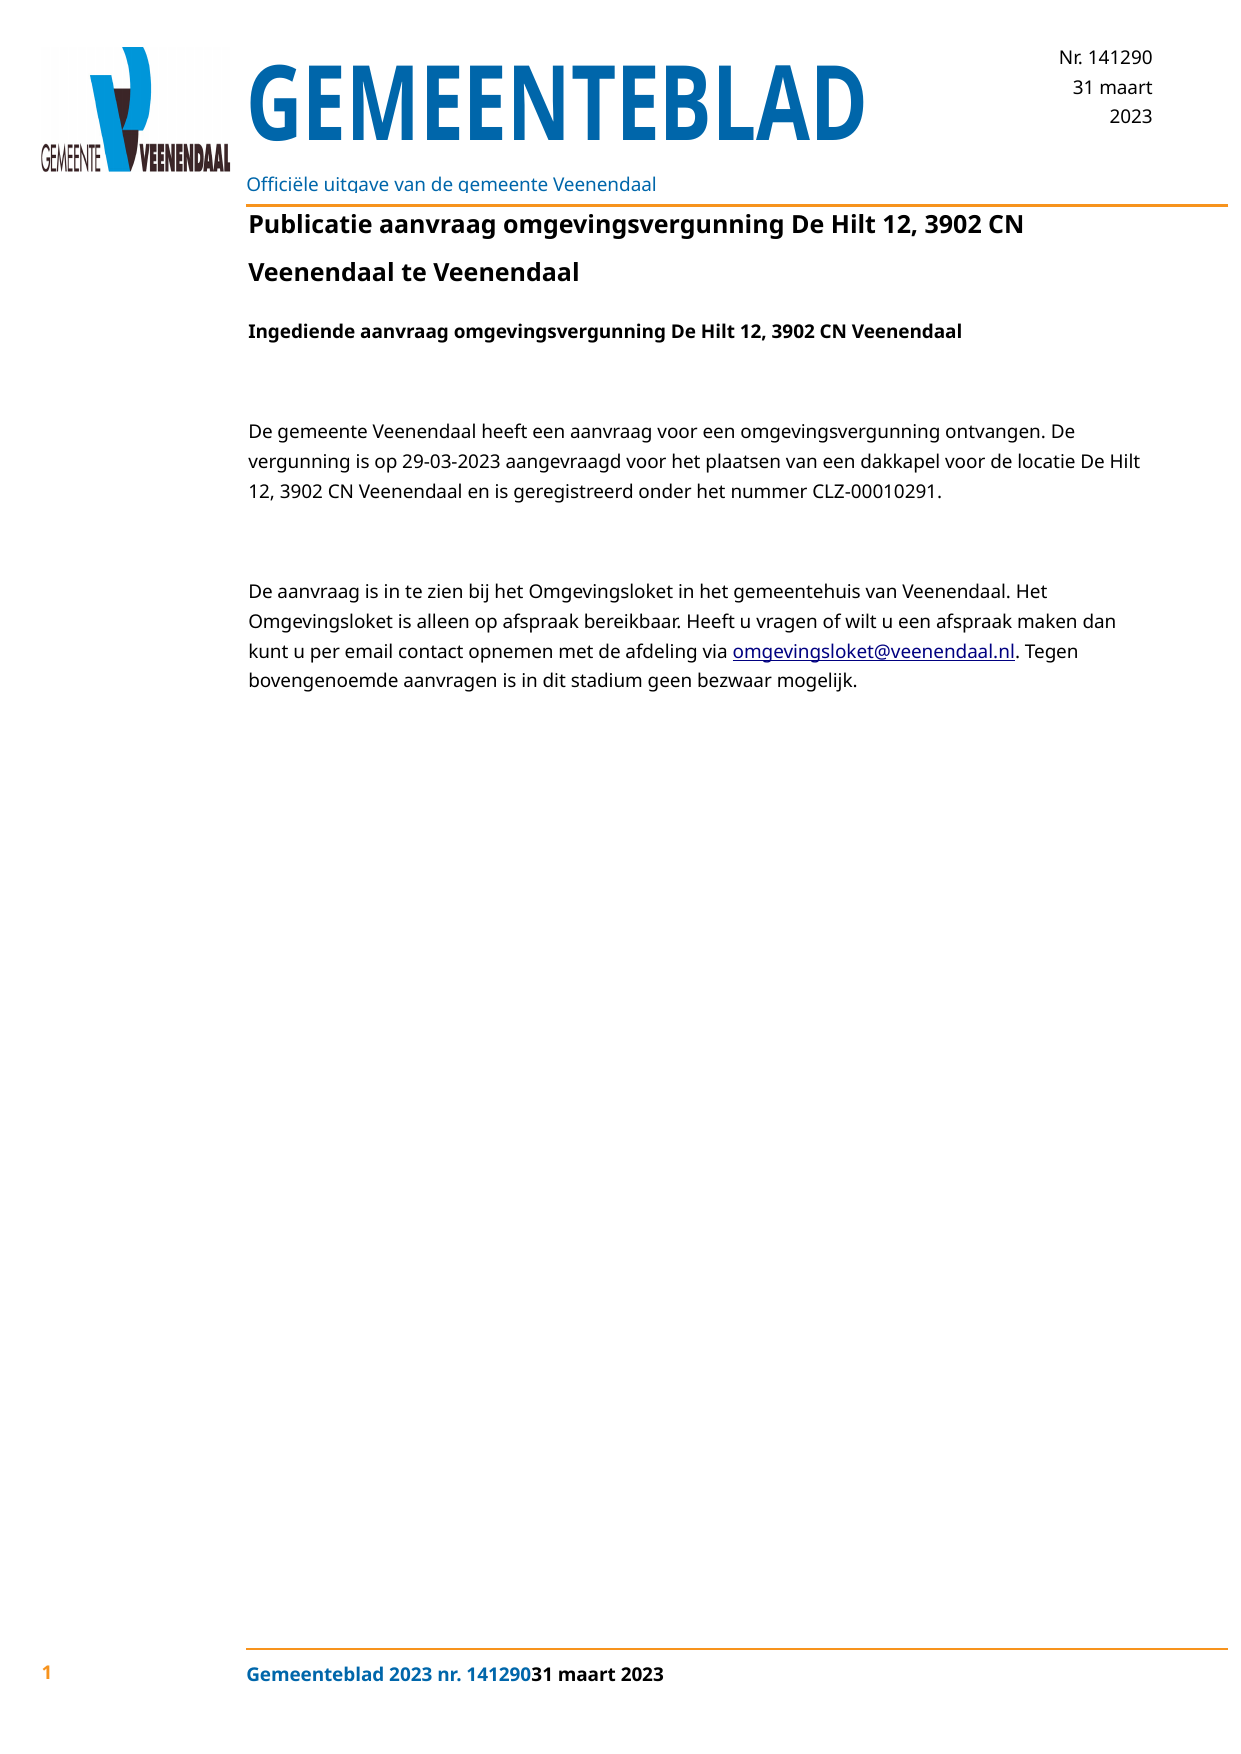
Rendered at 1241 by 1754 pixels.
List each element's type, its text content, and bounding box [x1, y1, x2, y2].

text De gemeente Veenendaal heeft een aanvraag voor een omgevingsvergunning ontvangen. De vergunning is op 29-03-2023 aangevraagd voor het plaatsen van een dakkapel voor de locatie De Hilt 12, 3902 CN Veenendaal en is geregistreerd onder het nummer CLZ-00010291. [248, 419, 1152, 504]
picture [123, 47, 231, 172]
picture [41, 47, 130, 172]
text De aanvraag is in te zien bij het Omgevingsloket in het gemeentehuis van Veenendaal. Het Omgevingsloket is alleen op afspraak bereikbaar. Heeft u vragen of wilt u een afspraak maken dan kunt u per email contact opnemen met de afdeling via omgevingsloket@veenendaal.nl. Tegen bovengenoemde aanvragen is in dit stadium geen bezwaar mogelijk. [248, 579, 1152, 693]
text Ingediende aanvraag omgevingsvergunning De Hilt 12, 3902 CN Veenendaal [248, 318, 1152, 344]
text Publicatie aanvraag omgevingsvergunning De Hilt 12, 3902 CN Veenendaal te Veenendaal [248, 207, 1152, 288]
